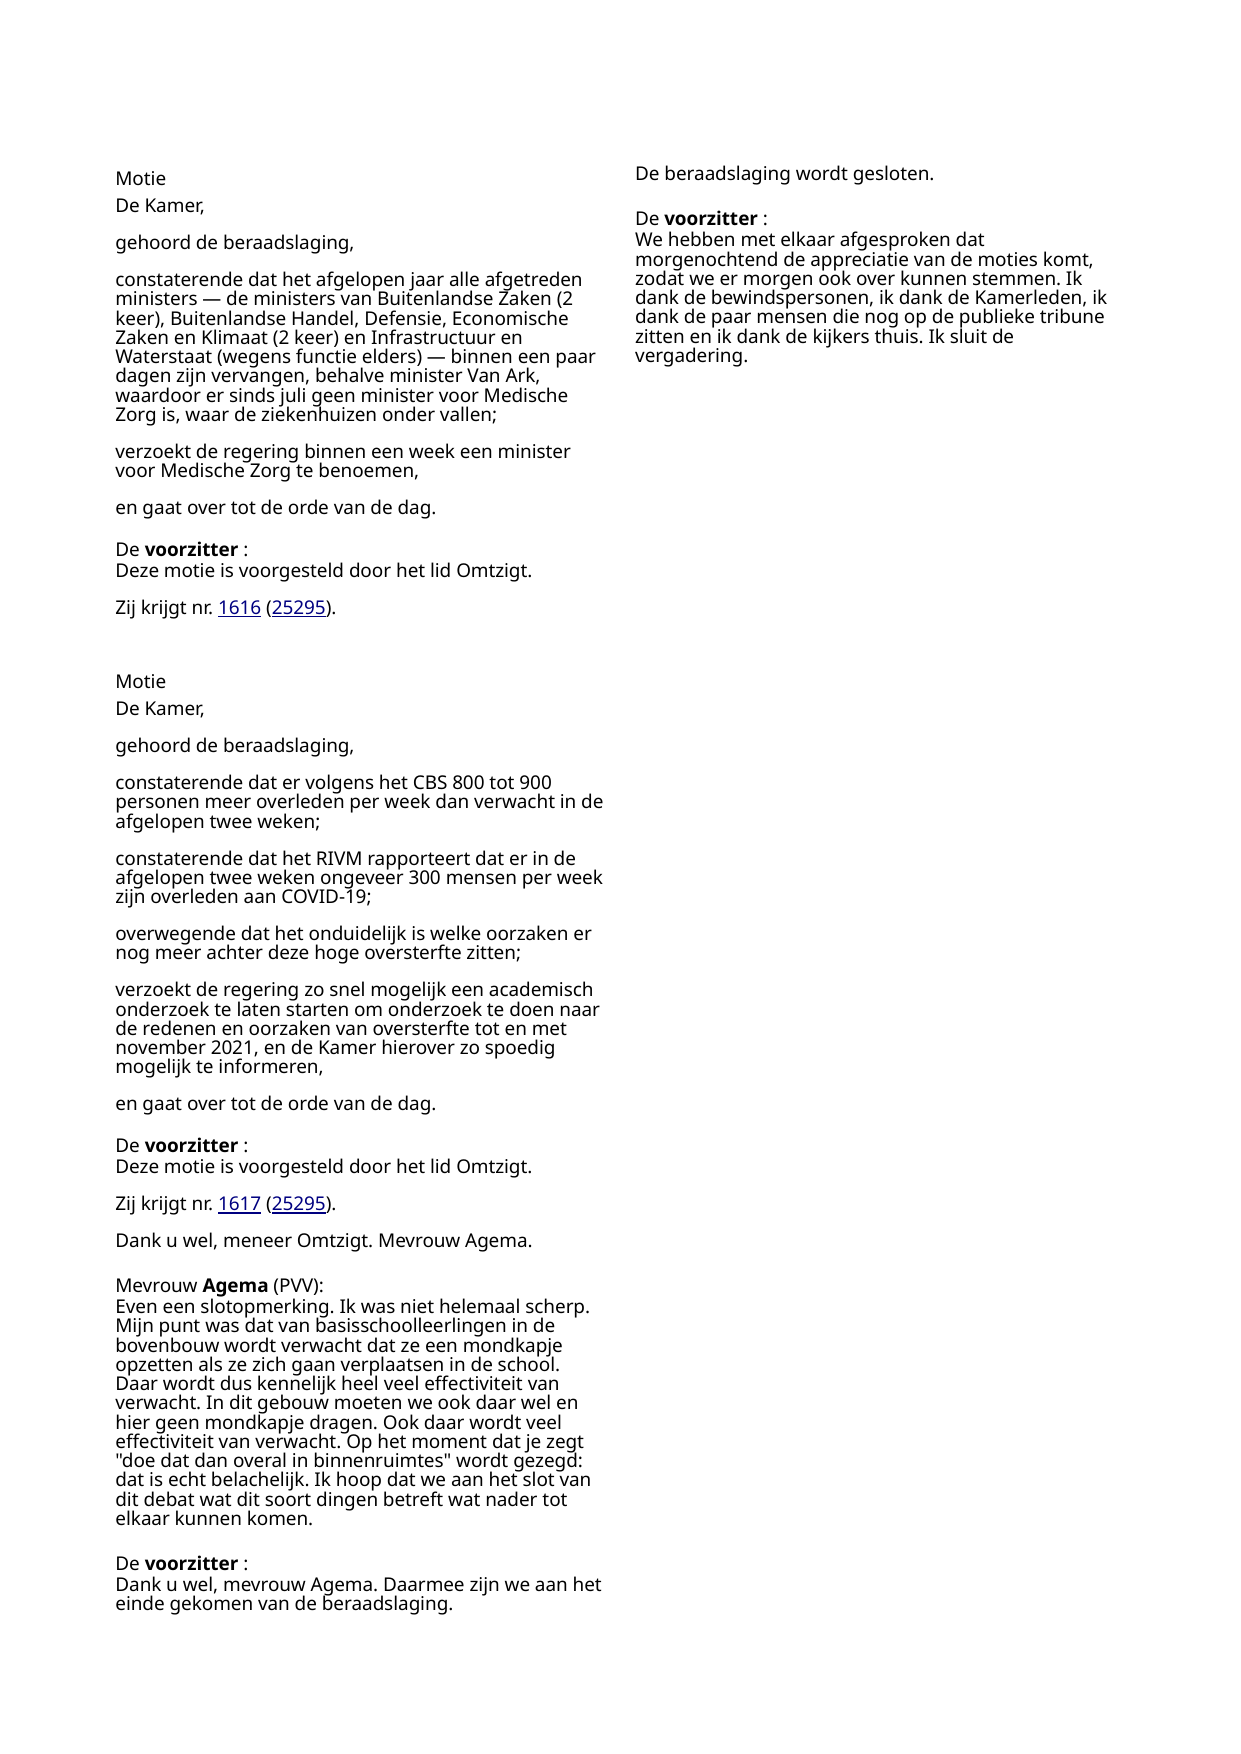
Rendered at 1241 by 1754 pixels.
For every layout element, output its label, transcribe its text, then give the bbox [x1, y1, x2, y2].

text Deze motie is voorgesteld door het lid Omtzigt. [115, 1158, 605, 1177]
text overwegende dat het onduidelijk is welke oorzaken er nog meer achter deze hoge oversterfte zitten; [115, 925, 605, 964]
text De voorzitter : [115, 1550, 605, 1576]
text verzoekt de regering zo snel mogelijk een academisch onderzoek te laten starten om onderzoek te doen naar de redenen en oorzaken van oversterfte tot en met november 2021, en de Kamer hierover zo spoedig mogelijk te informeren, [115, 981, 605, 1078]
text Mevrouw Agema (PVV): [115, 1272, 605, 1298]
text De Kamer, [115, 197, 605, 216]
text Zij krijgt nr. 1617 (25295). [115, 1195, 605, 1214]
text Deze motie is voorgesteld door het lid Omtzigt. [115, 562, 605, 581]
text De voorzitter : [115, 536, 605, 562]
text Motie [115, 668, 605, 694]
text De beraadslaging wordt gesloten. [635, 165, 1125, 185]
text Dank u wel, meneer Omtzigt. Mevrouw Agema. [115, 1232, 605, 1251]
text gehoord de beraadslaging, [115, 234, 605, 253]
text Motie [115, 165, 605, 191]
text gehoord de beraadslaging, [115, 737, 605, 756]
text Even een slotopmerking. Ik was niet helemaal scherp. Mijn punt was dat van basisschoolleerlingen in de bovenbouw wordt verwacht dat ze een mondkapje opzetten als ze zich gaan verplaatsen in de school. Daar wordt dus kennelijk heel veel effectiviteit van verwacht. In dit gebouw moeten we ook daar wel en hier geen mondkapje dragen. Ook daar wordt veel effectiviteit van verwacht. Op het moment dat je zegt "doe dat dan overal in binnenruimtes" wordt gezegd: dat is echt belachelijk. Ik hoop dat we aan het slot van dit debat wat dit soort dingen betreft wat nader tot elkaar kunnen komen. [115, 1298, 605, 1529]
text De voorzitter : [115, 1132, 605, 1158]
text en gaat over tot de orde van de dag. [115, 499, 605, 518]
text De voorzitter : [635, 206, 1125, 231]
text De Kamer, [115, 700, 605, 719]
text constaterende dat het RIVM rapporteert dat er in de afgelopen twee weken ongeveer 300 mensen per week zijn overleden aan COVID-19; [115, 849, 605, 907]
text We hebben met elkaar afgesproken dat morgenochtend de appreciatie van de moties komt, zodat we er morgen ook over kunnen stemmen. Ik dank de bewindspersonen, ik dank de Kamerleden, ik dank de paar mensen die nog op de publieke tribune zitten en ik dank de kijkers thuis. Ik sluit de vergadering. [635, 231, 1125, 366]
text constaterende dat het afgelopen jaar alle afgetreden ministers — de ministers van Buitenlandse Zaken (2 keer), Buitenlandse Handel, Defensie, Economische Zaken en Klimaat (2 keer) en Infrastructuur en Waterstaat (wegens functie elders) — binnen een paar dagen zijn vervangen, behalve minister Van Ark, waardoor er sinds juli geen minister voor Medische Zorg is, waar de ziekenhuizen onder vallen; [115, 271, 605, 425]
text en gaat over tot de orde van de dag. [115, 1095, 605, 1115]
text Dank u wel, mevrouw Agema. Daarmee zijn we aan het einde gekomen van de beraadslaging. [115, 1576, 605, 1614]
text Zij krijgt nr. 1616 (25295). [115, 599, 605, 618]
text constaterende dat er volgens het CBS 800 tot 900 personen meer overleden per week dan verwacht in de afgelopen twee weken; [115, 774, 605, 832]
text verzoekt de regering binnen een week een minister voor Medische Zorg te benoemen, [115, 443, 605, 481]
